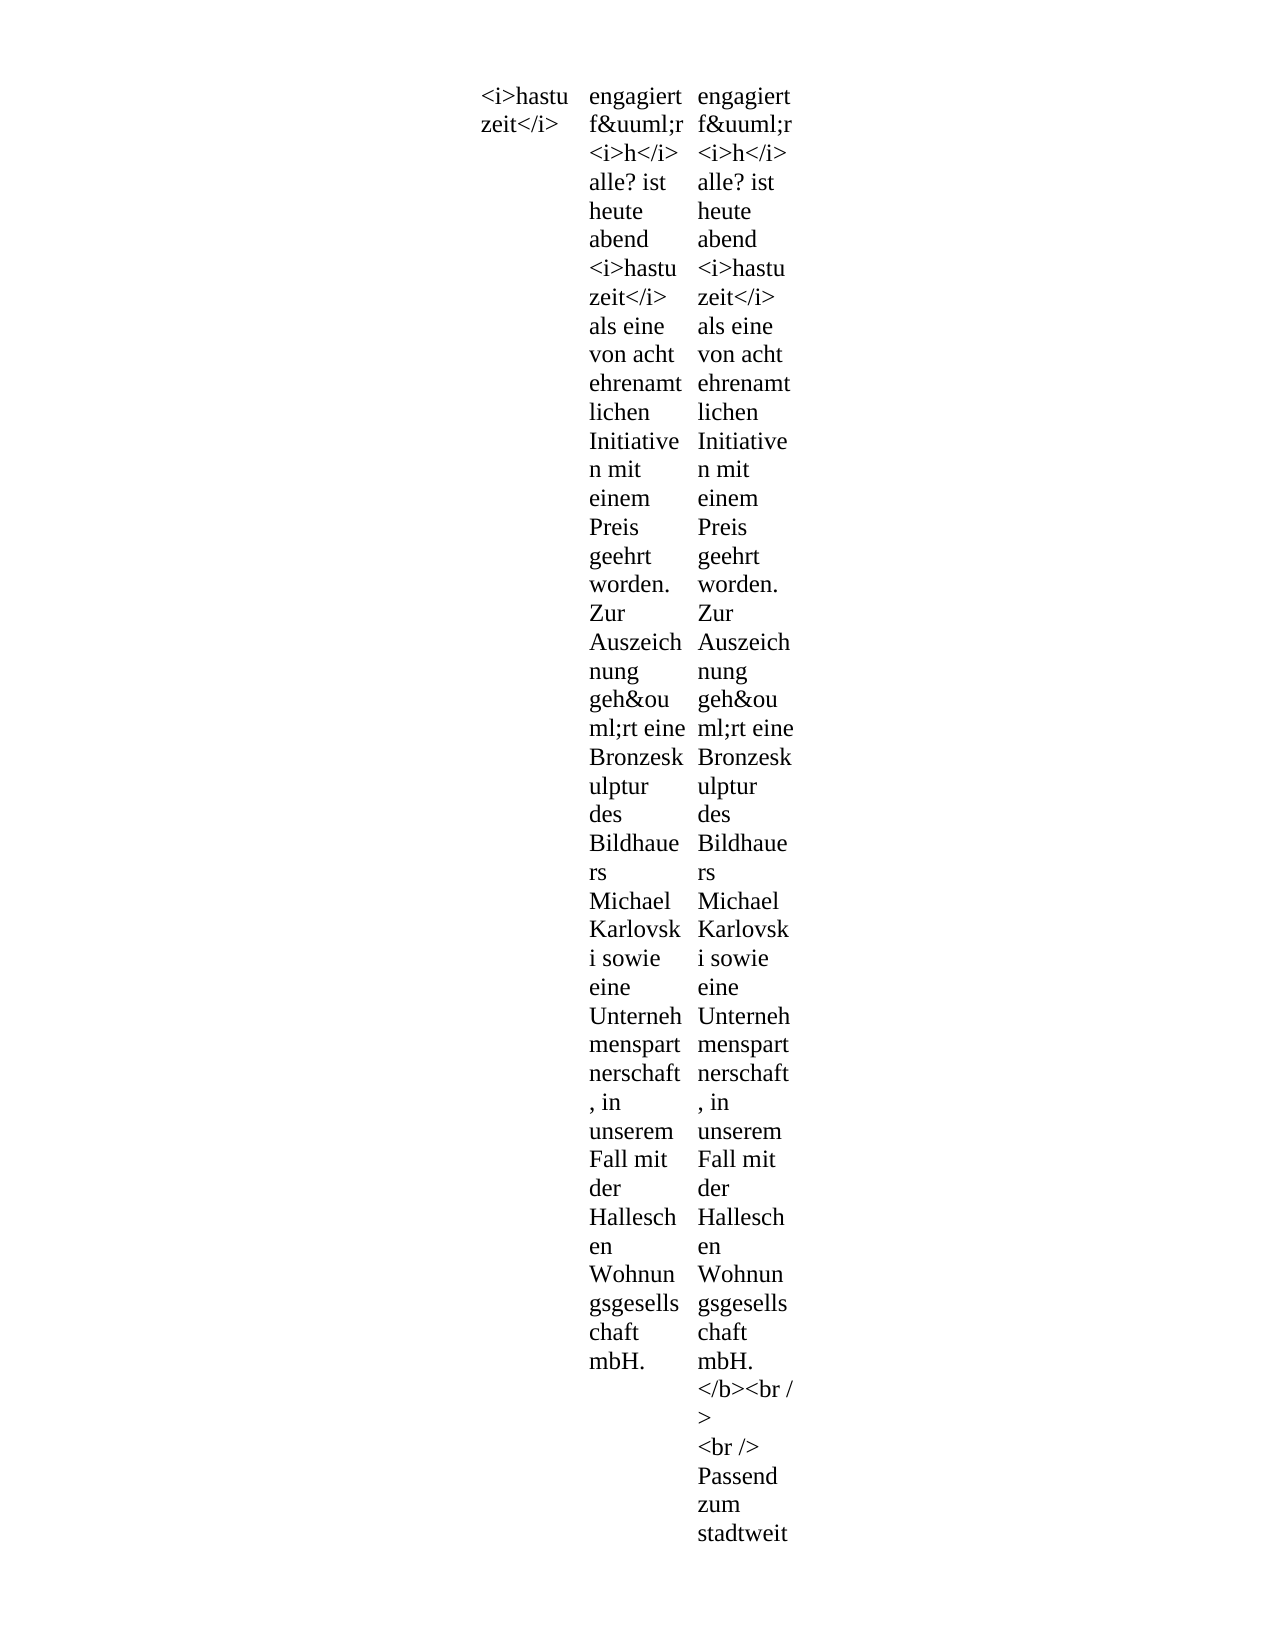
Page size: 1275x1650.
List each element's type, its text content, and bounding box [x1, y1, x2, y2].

table_cell engagiert f&uuml;r <i>h</i>alle? ist heute abend <i>hastuzeit</i> als eine von acht ehrenamtlichen Initiativen mit einem Preis geehrt worden. Zur Auszeichnung geh&ouml;rt eine Bronzeskulptur des Bildhauers Michael Karlovski sowie eine Unternehmenspartnerschaft, in unserem Fall mit der Halleschen Wohnungsgesellschaft mbH. </b><br /> <br /> Passend zum stadtweit [692, 75, 800, 1553]
table_cell [150, 75, 258, 1553]
table_cell [800, 75, 908, 1553]
table_cell engagiert f&uuml;r <i>h</i>alle? ist heute abend <i>hastuzeit</i> als eine von acht ehrenamtlichen Initiativen mit einem Preis geehrt worden. Zur Auszeichnung geh&ouml;rt eine Bronzeskulptur des Bildhauers Michael Karlovski sowie eine Unternehmenspartnerschaft, in unserem Fall mit der Halleschen Wohnungsgesellschaft mbH. [583, 75, 692, 1553]
table_cell [908, 75, 1017, 1553]
table_cell [367, 75, 475, 1553]
table_cell <i>hastuzeit</i> [475, 75, 583, 1553]
table_cell [258, 75, 367, 1553]
table_cell [1017, 75, 1125, 1553]
